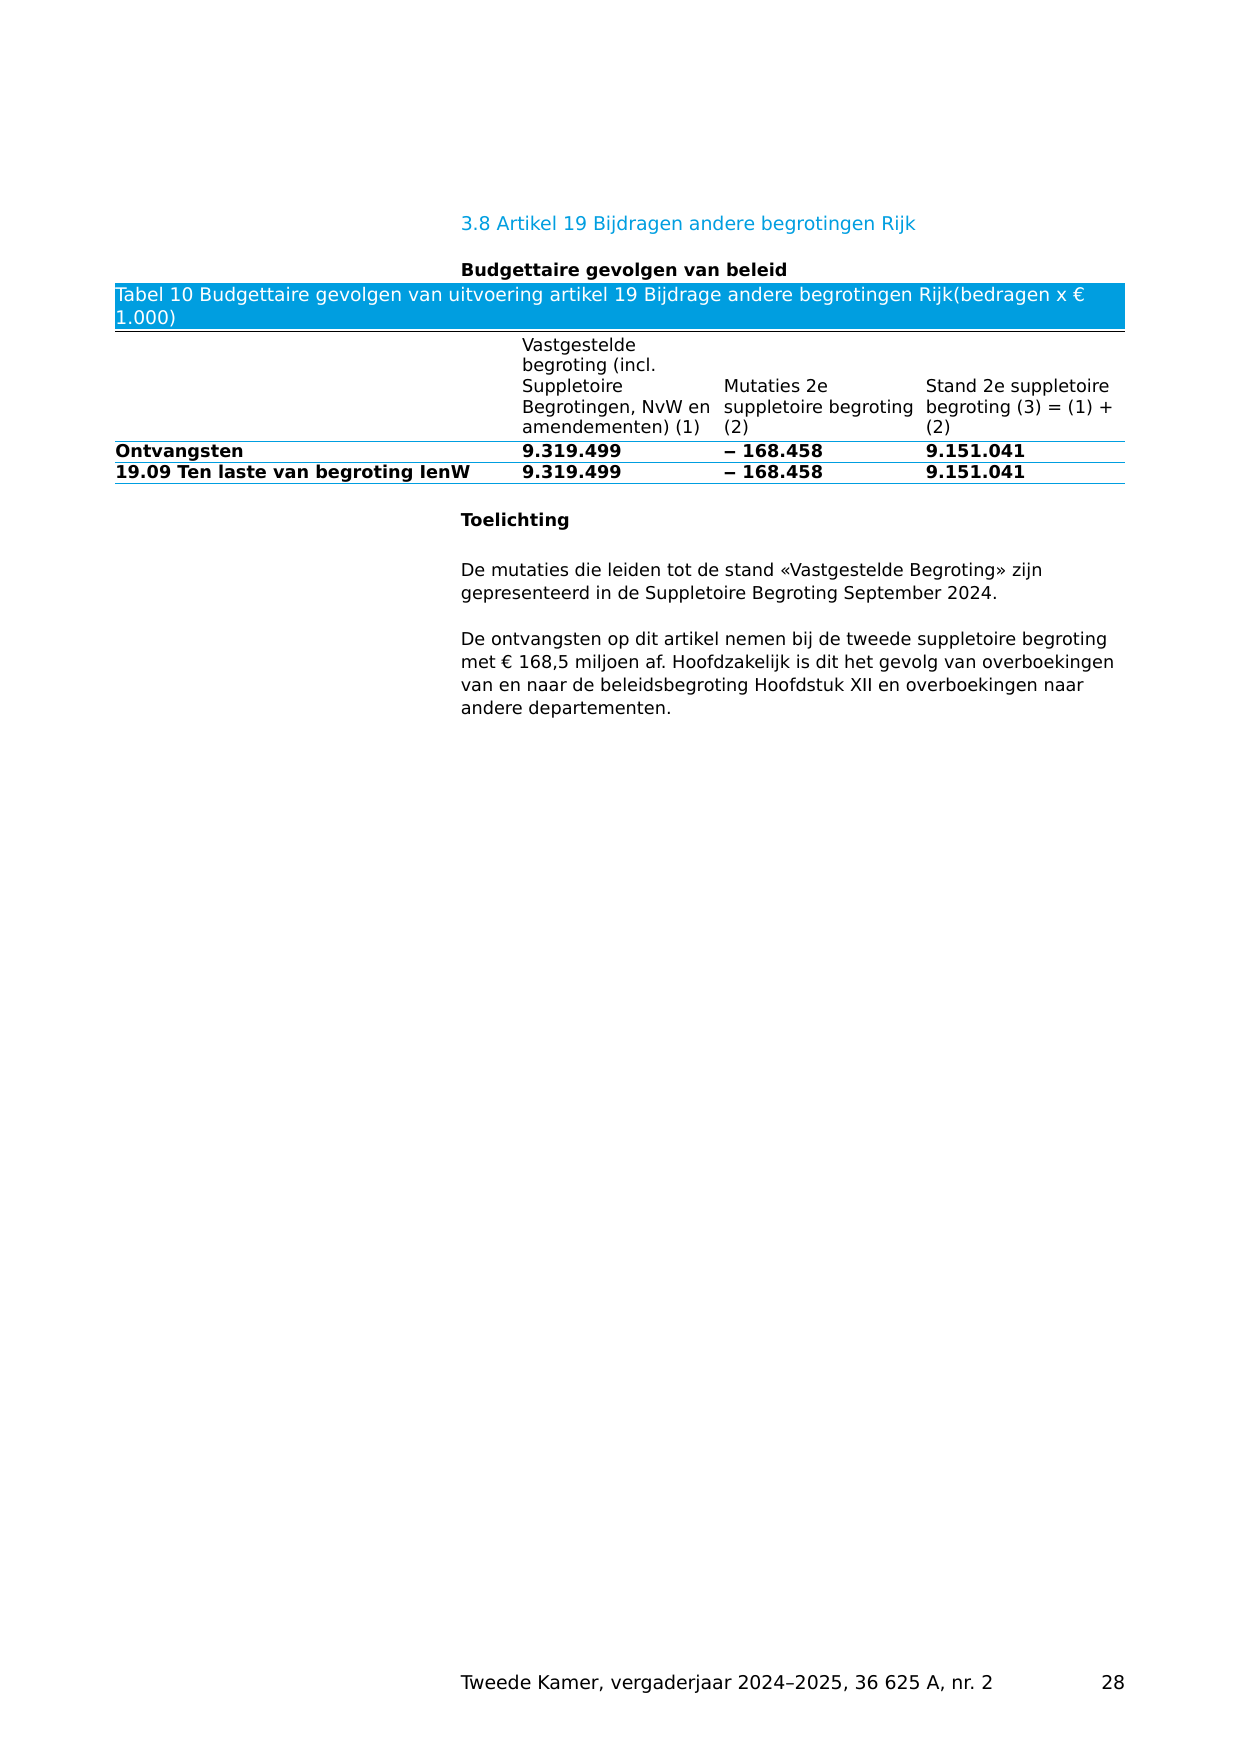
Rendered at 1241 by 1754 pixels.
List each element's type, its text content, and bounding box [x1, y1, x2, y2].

text De ontvangsten op dit artikel nemen bij de tweede suppletoire begroting met € 168,5 miljoen af. Hoofdzakelijk is dit het gevolg van overboekingen van en naar de beleidsbegroting Hoofdstuk XII en overboekingen naar andere departementen. [461, 627, 1125, 719]
table_cell Stand 2e suppletoire begroting (3) = (1) + (2) [923, 332, 1125, 441]
table_cell Mutaties 2e suppletoire begroting (2) [721, 332, 923, 441]
title 3.8 Artikel 19 Bijdragen andere begrotingen Rijk [461, 213, 1125, 235]
table_cell Ontvangsten [115, 442, 519, 462]
table_cell Vastgestelde begroting (incl. Suppletoire Begrotingen, NvW en amendementen) (1) [519, 332, 721, 441]
table_cell 9.151.041 [923, 463, 1125, 483]
table_cell ‒ 168.458 [721, 463, 923, 483]
table_cell 19.09 Ten laste van begroting IenW [115, 463, 519, 483]
text Toelichting [461, 508, 1125, 531]
table_cell 9.319.499 [519, 463, 721, 483]
table_cell ‒ 168.458 [721, 442, 923, 462]
table_cell 9.319.499 [519, 442, 721, 462]
text De mutaties die leiden tot de stand «Vastgestelde Begroting» zijn gepresenteerd in de Suppletoire Begroting September 2024. [461, 558, 1125, 604]
text Budgettaire gevolgen van beleid [461, 258, 1125, 281]
table_cell 9.151.041 [923, 442, 1125, 462]
table_cell [115, 332, 519, 441]
